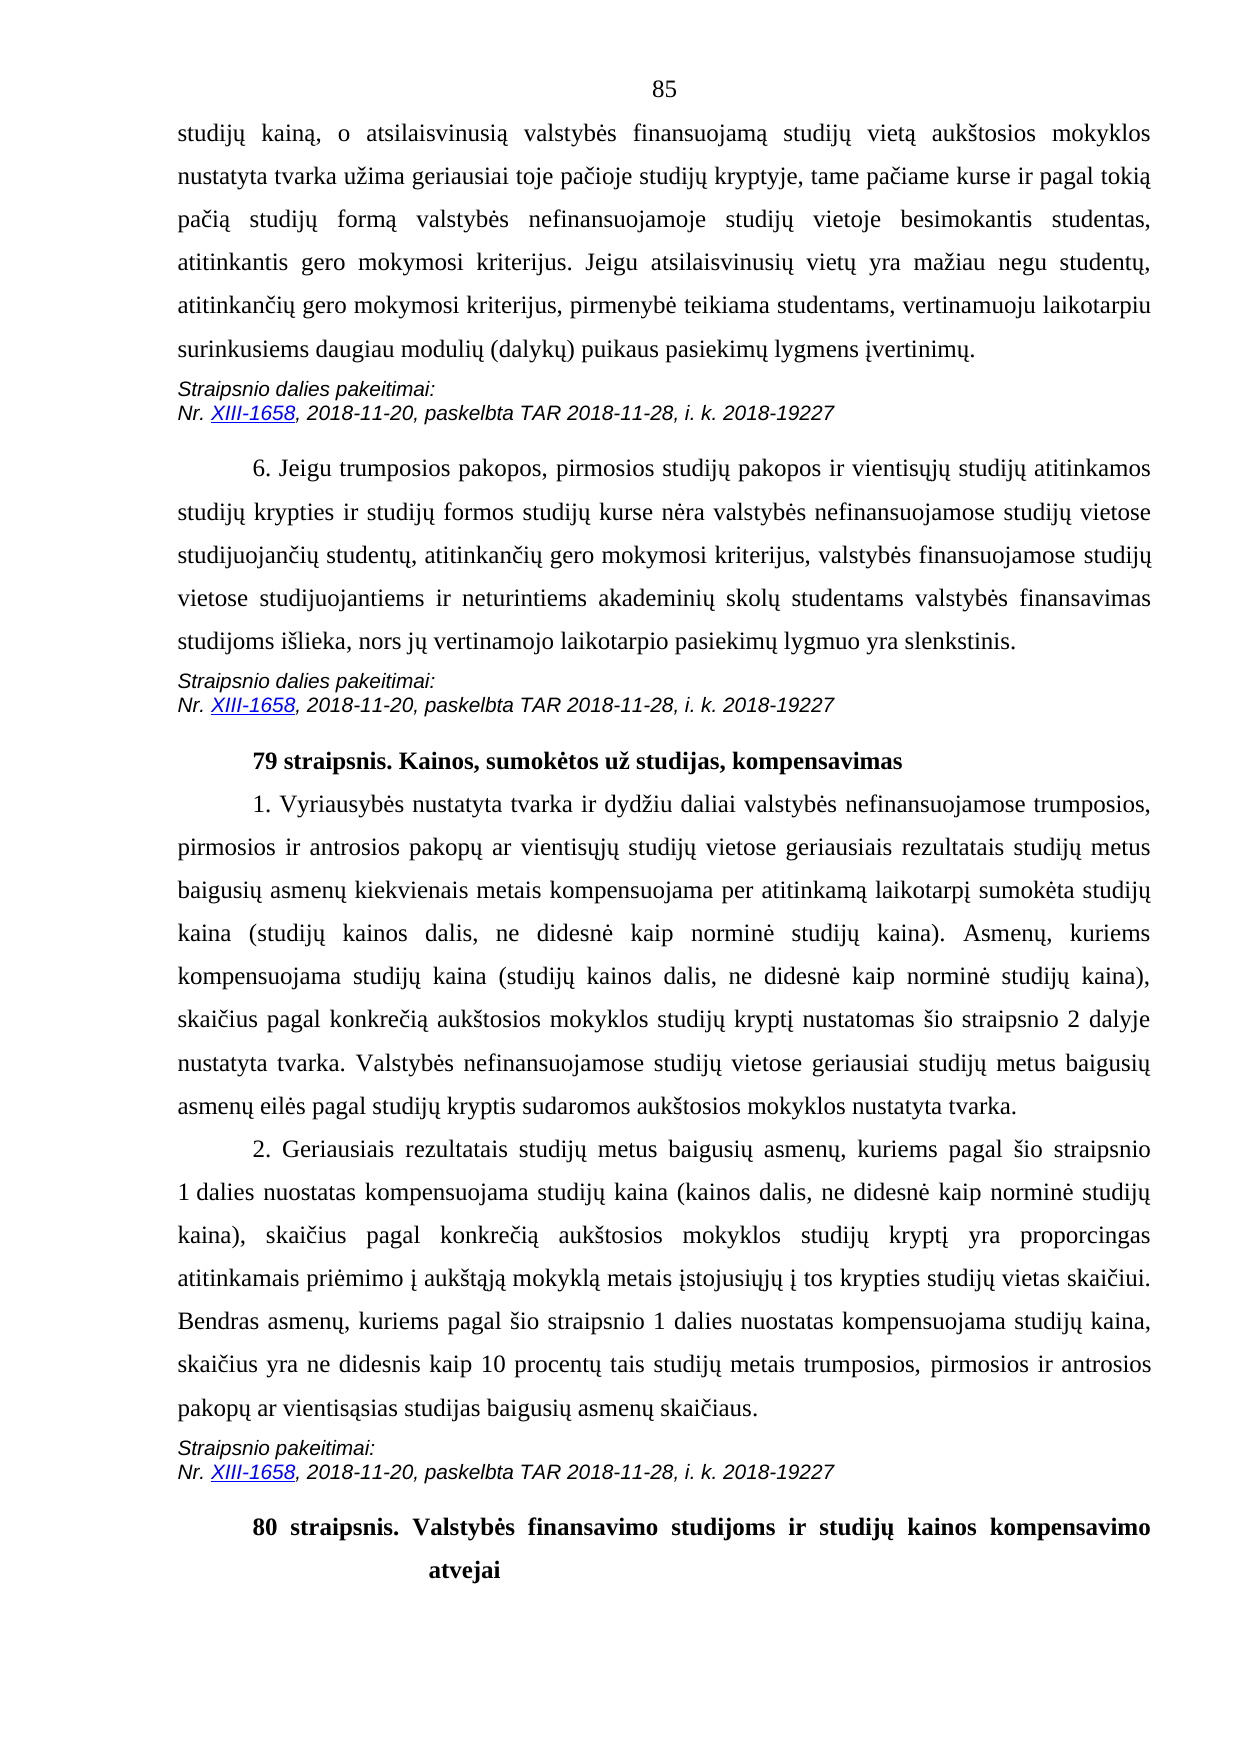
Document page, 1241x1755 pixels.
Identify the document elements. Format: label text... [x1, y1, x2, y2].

text 2. Geriausiais rezultatais studijų metus baigusių asmenų, kuriems pagal šio straipsnio 1 dalies nuostatas kompensuojama studijų kaina (kainos dalis, ne didesnė kaip norminė studijų kaina), skaičius pagal konkrečią aukštosios mokyklos studijų kryptį yra proporcingas atitinkamais priėmimo į aukštąją mokyklą metais įstojusiųjų į tos krypties studijų vietas skaičiui. Bendras asmenų, kuriems pagal šio straipsnio 1 dalies nuostatas kompensuojama studijų kaina, skaičius yra ne didesnis kaip 10 procentų tais studijų metais trumposios, pirmosios ir antrosios pakopų ar vientisąsias studijas baigusių asmenų skaičiaus. [177, 1134, 1152, 1421]
text 79 straipsnis. Kainos, sumokėtos už studijas, kompensavimas [177, 746, 1152, 774]
text Nr. XIII-1658, 2018-11-20, paskelbta TAR 2018-11-28, i. k. 2018-19227 [177, 401, 1152, 425]
text 6. Jeigu trumposios pakopos, pirmosios studijų pakopos ir vientisųjų studijų atitinkamos studijų krypties ir studijų formos studijų kurse nėra valstybės nefinansuojamose studijų vietose studijuojančių studentų, atitinkančių gero mokymosi kriterijus, valstybės finansuojamose studijų vietose studijuojantiems ir neturintiems akademinių skolų studentams valstybės finansavimas studijoms išlieka, nors jų vertinamojo laikotarpio pasiekimų lygmuo yra slenkstinis. [177, 453, 1152, 655]
text Straipsnio dalies pakeitimai: [177, 669, 1152, 693]
text Nr. XIII-1658, 2018-11-20, paskelbta TAR 2018-11-28, i. k. 2018-19227 [177, 1460, 1152, 1484]
text Straipsnio dalies pakeitimai: [177, 377, 1152, 401]
text Straipsnio pakeitimai: [177, 1436, 1152, 1460]
text 80 straipsnis. Valstybės finansavimo studijoms ir studijų kainos kompensavimo atvejai [252, 1512, 1152, 1584]
text 1. Vyriausybės nustatyta tvarka ir dydžiu daliai valstybės nefinansuojamose trumposios, pirmosios ir antrosios pakopų ar vientisųjų studijų vietose geriausiais rezultatais studijų metus baigusių asmenų kiekvienais metais kompensuojama per atitinkamą laikotarpį sumokėta studijų kaina (studijų kainos dalis, ne didesnė kaip norminė studijų kaina). Asmenų, kuriems kompensuojama studijų kaina (studijų kainos dalis, ne didesnė kaip norminė studijų kaina), skaičius pagal konkrečią aukštosios mokyklos studijų kryptį nustatomas šio straipsnio 2 dalyje nustatyta tvarka. Valstybės nefinansuojamose studijų vietose geriausiai studijų metus baigusių asmenų eilės pagal studijų kryptis sudaromos aukštosios mokyklos nustatyta tvarka. [177, 789, 1152, 1119]
text studijų kainą, o atsilaisvinusią valstybės finansuojamą studijų vietą aukštosios mokyklos nustatyta tvarka užima geriausiai toje pačioje studijų kryptyje, tame pačiame kurse ir pagal tokią pačią studijų formą valstybės nefinansuojamoje studijų vietoje besimokantis studentas, atitinkantis gero mokymosi kriterijus. Jeigu atsilaisvinusių vietų yra mažiau negu studentų, atitinkančių gero mokymosi kriterijus, pirmenybė teikiama studentams, vertinamuoju laikotarpiu surinkusiems daugiau modulių (dalykų) puikaus pasiekimų lygmens įvertinimų. [177, 118, 1152, 362]
text Nr. XIII-1658, 2018-11-20, paskelbta TAR 2018-11-28, i. k. 2018-19227 [177, 693, 1152, 717]
